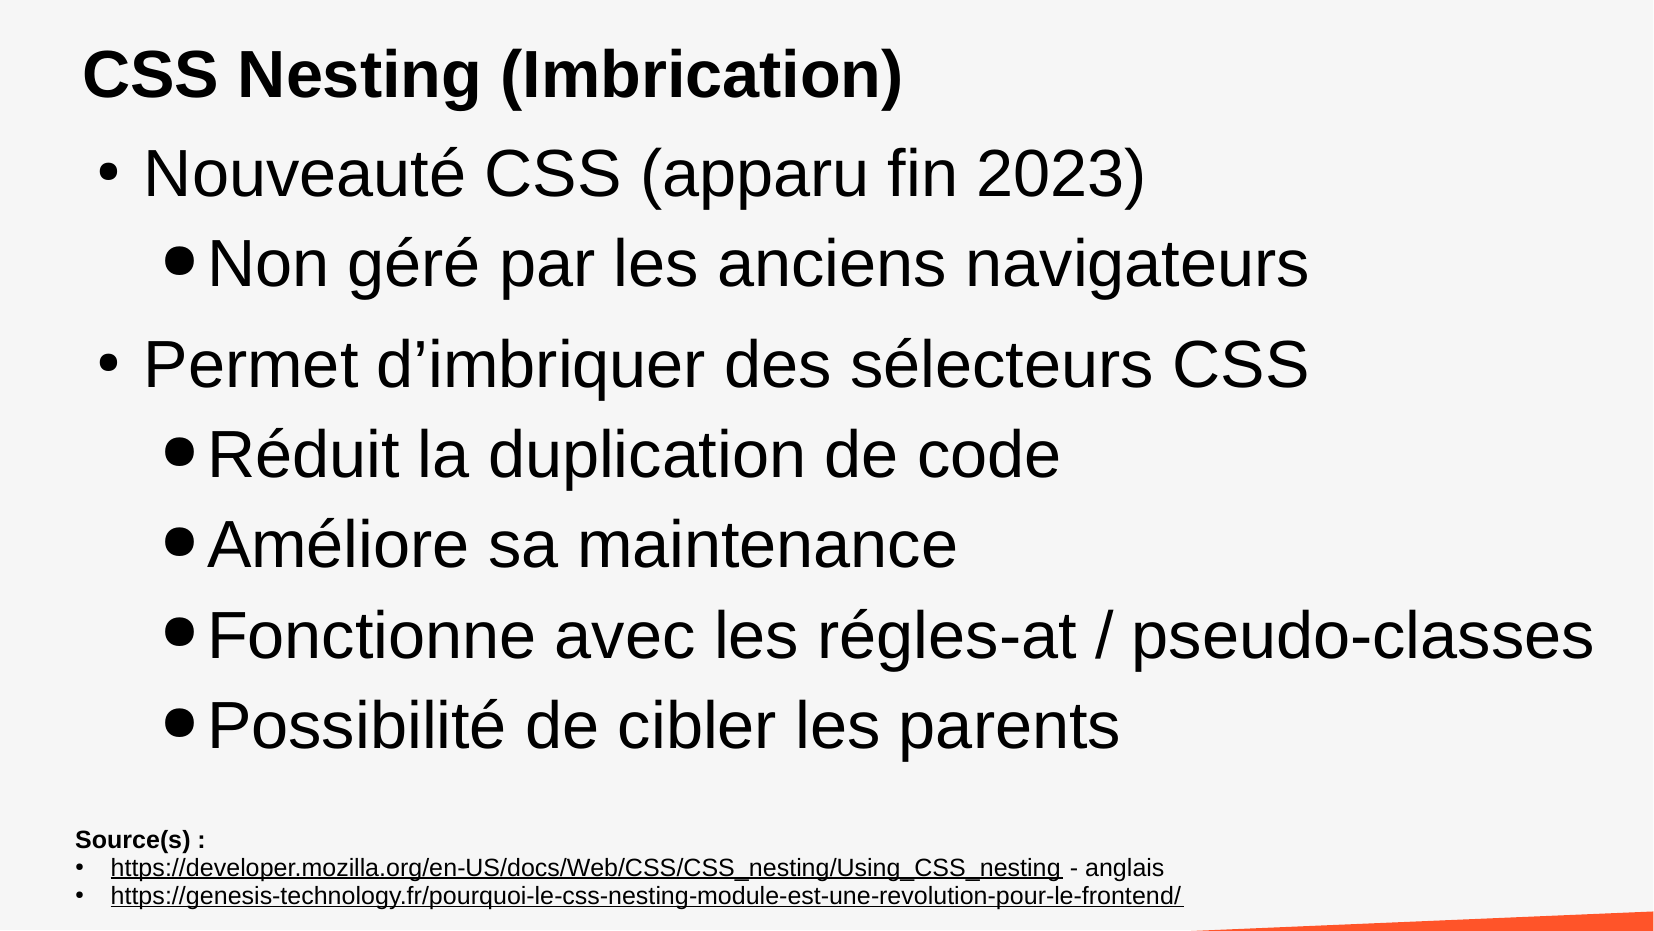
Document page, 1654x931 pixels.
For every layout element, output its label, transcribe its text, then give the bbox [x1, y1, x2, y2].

title CSS Nesting (Imbrication) [82, 37, 1571, 114]
text_box [1191, 911, 1654, 931]
list Nouveauté CSS (apparu fin 2023) Non géré par les anciens navigateurs Permet d’imbriquer des sélecteurs CSS Réduit la duplication de code Améliore sa maintenance Fonctionne avec les régles-at / pseudo-classes Possibilité de cibler les parents [80, 135, 1640, 768]
text_box Source(s) : https://developer.mozilla.org/en-US/docs/Web/CSS/CSS_nesting/Using_CSS_nesting - anglais https://genesis-technology.fr/pourquoi-le-css-nesting-module-est-une-revolution-pour-le-frontend/ [60, 803, 1546, 917]
